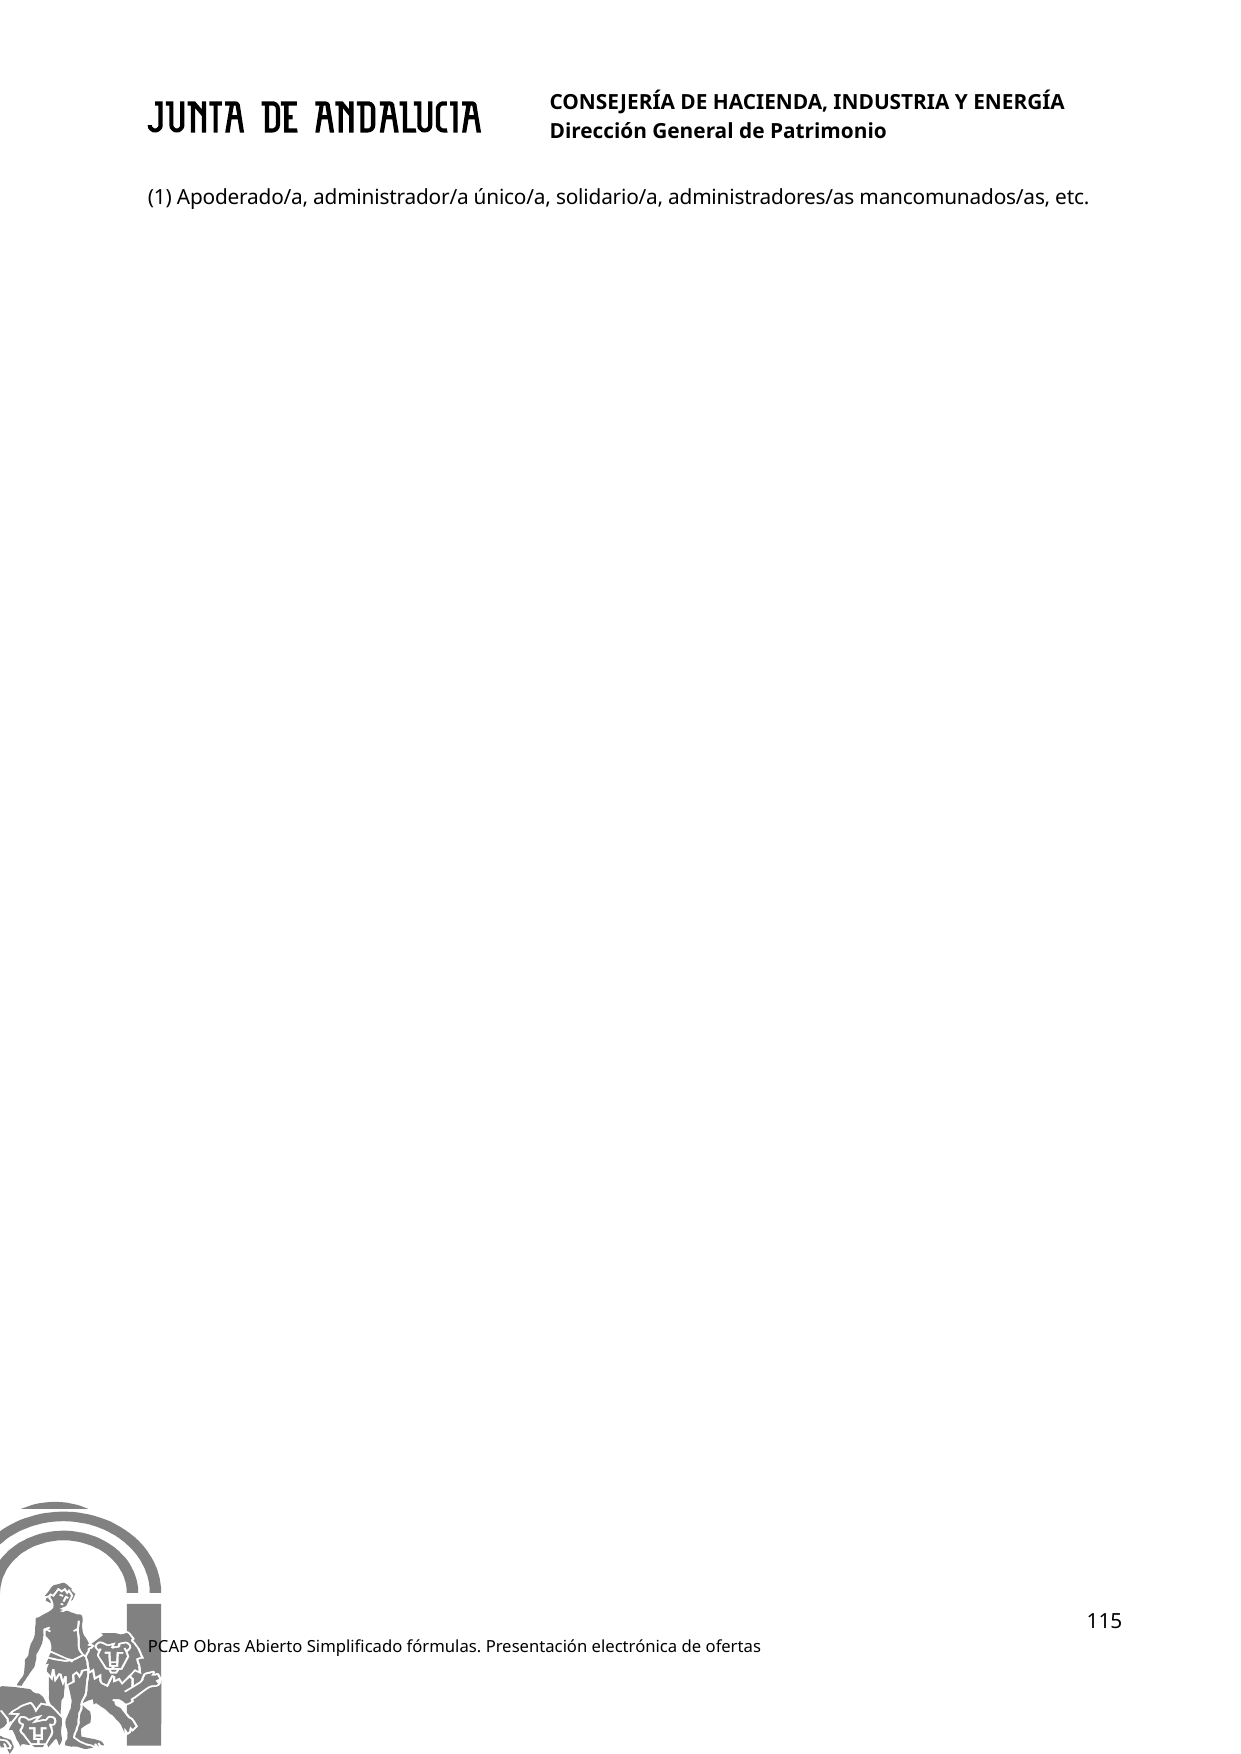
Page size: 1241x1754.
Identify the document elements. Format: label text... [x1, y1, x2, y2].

text (1) Apoderado/a, administrador/a único/a, solidario/a, administradores/as mancomunados/as, etc. [148, 182, 1122, 211]
